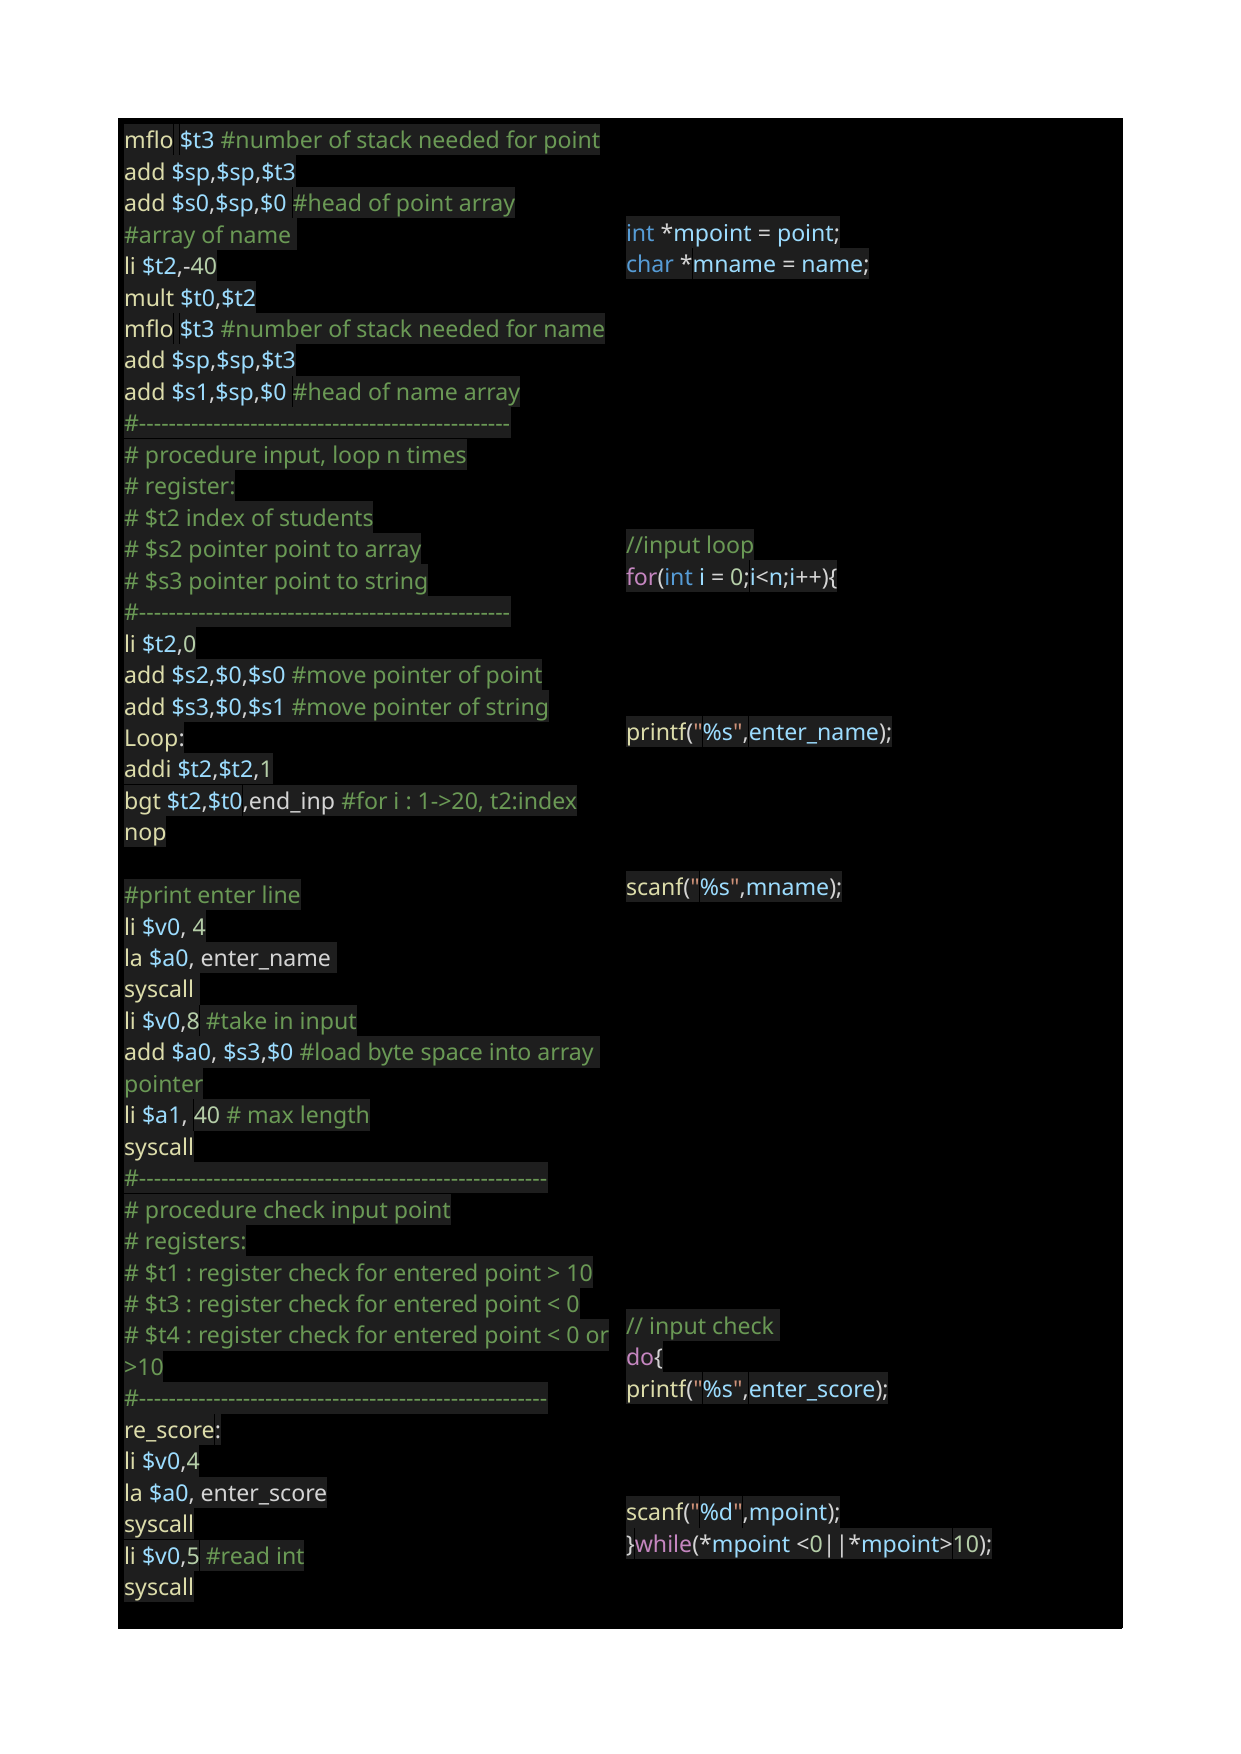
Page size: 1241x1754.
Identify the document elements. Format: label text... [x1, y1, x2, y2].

table_header mflo $t3 #number of stack needed for point add $sp,$sp,$t3 add $s0,$sp,$0 #head of point array #array of name li $t2,-40 mult $t0,$t2 mflo $t3 #number of stack needed for name add $sp,$sp,$t3 add $s1,$sp,$0 #head of name array #-------------------------------------------------- # procedure input, loop n times # register: # $t2 index of students # $s2 pointer point to array # $s3 pointer point to string #-------------------------------------------------- li $t2,0 add $s2,$0,$s0 #move pointer of point add $s3,$0,$s1 #move pointer of string Loop: addi $t2,$t2,1 bgt $t2,$t0,end_inp #for i : 1->20, t2:index nop #print enter line li $v0, 4 la $a0, enter_name syscall li $v0,8 #take in input add $a0, $s3,$0 #load byte space into array pointer li $a1, 40 # max length syscall #------------------------------------------------------- # procedure check input point # registers: # $t1 : register check for entered point > 10 # $t3 : register check for entered point < 0 # $t4 : register check for entered point < 0 or >10 #------------------------------------------------------- re_score: li $v0,4 la $a0, enter_score syscall li $v0,5 #read int syscall [119, 119, 620, 1628]
table_header int *mpoint = point; char *mname = name; //input loop for(int i = 0;i<n;i++){ printf("%s",enter_name); scanf("%s",mname); // input check do{ printf("%s",enter_score); scanf("%d",mpoint); }while(*mpoint <0||*mpoint>10); [620, 119, 1122, 1628]
